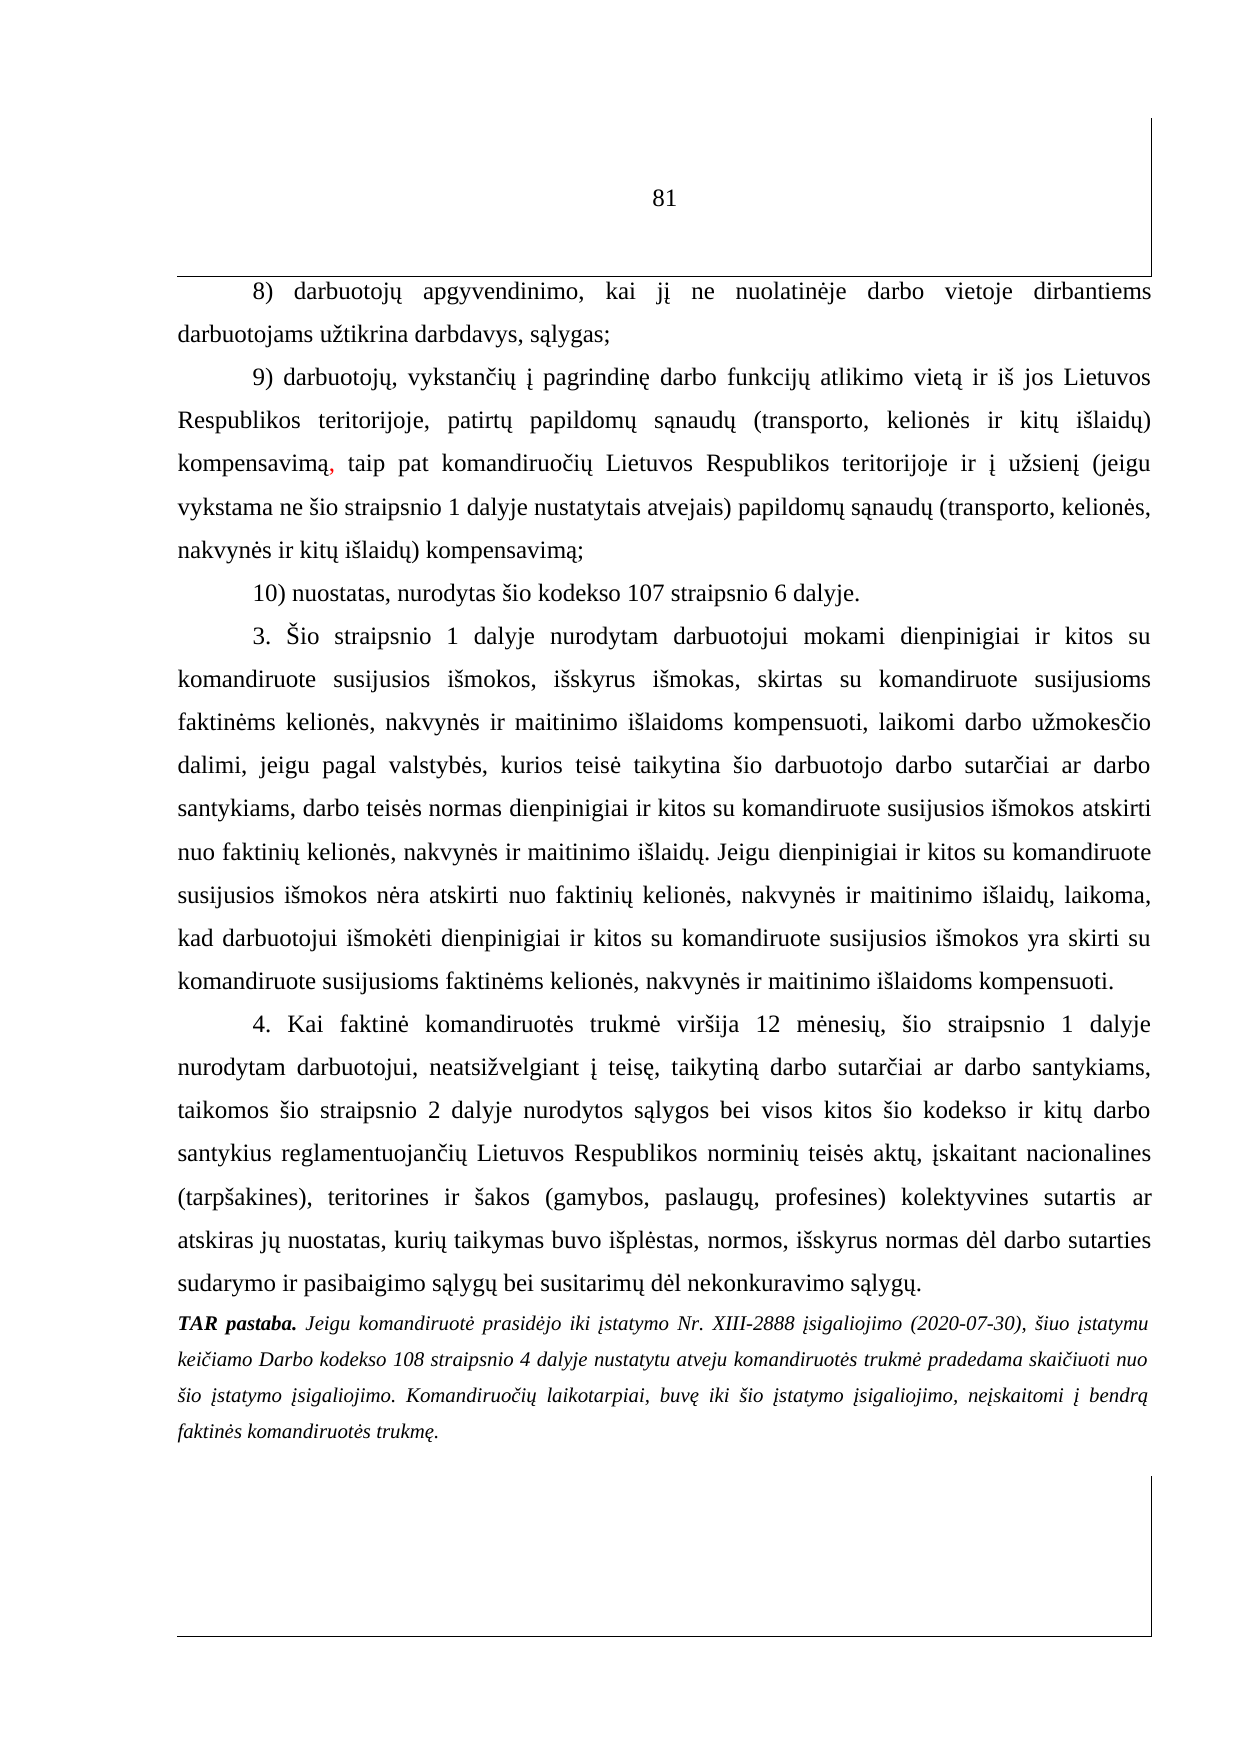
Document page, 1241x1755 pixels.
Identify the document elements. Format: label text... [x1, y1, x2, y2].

text 10) nuostatas, nurodytas šio kodekso 107 straipsnio 6 dalyje. [177, 578, 1152, 607]
text TAR pastaba. Jeigu komandiruotė prasidėjo iki įstatymo Nr. XIII-2888 įsigaliojimo (2020-07-30), šiuo įstatymu keičiamo Darbo kodekso 108 straipsnio 4 dalyje nustatytu atveju komandiruotės trukmė pradedama skaičiuoti nuo šio įstatymo įsigaliojimo. Komandiruočių laikotarpiai, buvę iki šio įstatymo įsigaliojimo, neįskaitomi į bendrą faktinės komandiruotės trukmę. [177, 1311, 1152, 1443]
text 4. Kai faktinė komandiruotės trukmė viršija 12 mėnesių, šio straipsnio 1 dalyje nurodytam darbuotojui, neatsižvelgiant į teisę, taikytiną darbo sutarčiai ar darbo santykiams, taikomos šio straipsnio 2 dalyje nurodytos sąlygos bei visos kitos šio kodekso ir kitų darbo santykius reglamentuojančių Lietuvos Respublikos norminių teisės aktų, įskaitant nacionalines (tarpšakines), teritorines ir šakos (gamybos, paslaugų, profesines) kolektyvines sutartis ar atskiras jų nuostatas, kurių taikymas buvo išplėstas, normos, išskyrus normas dėl darbo sutarties sudarymo ir pasibaigimo sąlygų bei susitarimų dėl nekonkuravimo sąlygų. [177, 1009, 1152, 1297]
text 8) darbuotojų apgyvendinimo, kai jį ne nuolatinėje darbo vietoje dirbantiems darbuotojams užtikrina darbdavys, sąlygas; [177, 276, 1152, 348]
text 3. Šio straipsnio 1 dalyje nurodytam darbuotojui mokami dienpinigiai ir kitos su komandiruote susijusios išmokos, išskyrus išmokas, skirtas su komandiruote susijusioms faktinėms kelionės, nakvynės ir maitinimo išlaidoms kompensuoti, laikomi darbo užmokesčio dalimi, jeigu pagal valstybės, kurios teisė taikytina šio darbuotojo darbo sutarčiai ar darbo santykiams, darbo teisės normas dienpinigiai ir kitos su komandiruote susijusios išmokos atskirti nuo faktinių kelionės, nakvynės ir maitinimo išlaidų. Jeigu dienpinigiai ir kitos su komandiruote susijusios išmokos nėra atskirti nuo faktinių kelionės, nakvynės ir maitinimo išlaidų, laikoma, kad darbuotojui išmokėti dienpinigiai ir kitos su komandiruote susijusios išmokos yra skirti su komandiruote susijusioms faktinėms kelionės, nakvynės ir maitinimo išlaidoms kompensuoti. [177, 621, 1152, 995]
text 9) darbuotojų, vykstančių į pagrindinę darbo funkcijų atlikimo vietą ir iš jos Lietuvos Respublikos teritorijoje, patirtų papildomų sąnaudų (transporto, kelionės ir kitų išlaidų) kompensavimą, taip pat komandiruočių Lietuvos Respublikos teritorijoje ir į užsienį (jeigu vykstama ne šio straipsnio 1 dalyje nustatytais atvejais) papildomų sąnaudų (transporto, kelionės, nakvynės ir kitų išlaidų) kompensavimą; [177, 362, 1152, 563]
